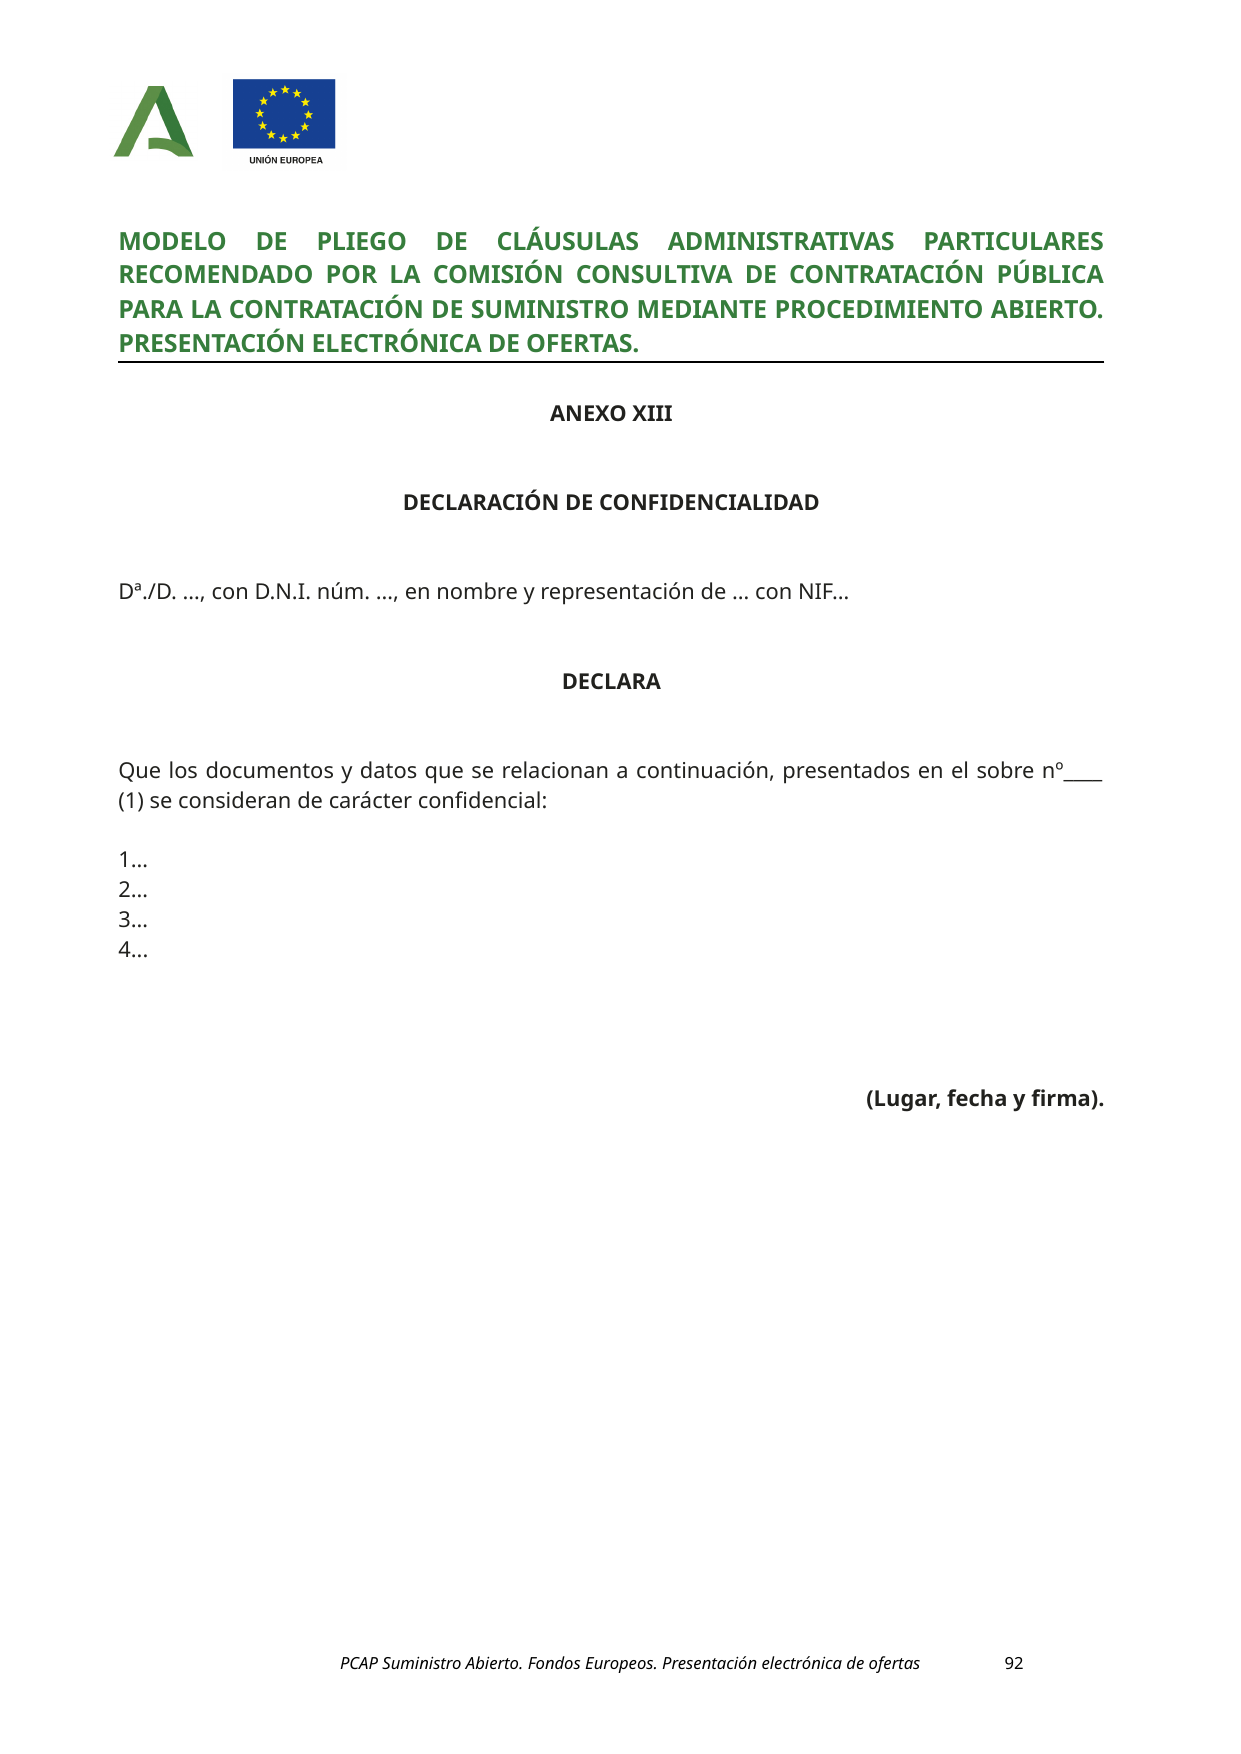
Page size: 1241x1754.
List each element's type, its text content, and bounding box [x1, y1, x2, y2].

text Que los documentos y datos que se relacionan a continuación, presentados en el sobre nº____ (1) se consideran de carácter confidencial: [118, 755, 1104, 815]
text 3… [118, 904, 1104, 934]
list MODELO DE PLIEGO DE CLÁUSULAS ADMINISTRATIVAS PARTICULARES RECOMENDADO POR LA COMISIÓN CONSULTIVA DE CONTRATACIÓN PÚBLICA PARA LA CONTRATACIÓN DE SUMINISTRO MEDIANTE PROCEDIMIENTO ABIERTO. PRESENTACIÓN ELECTRÓNICA DE OFERTAS. [118, 223, 1104, 361]
text DECLARA [118, 666, 1104, 696]
picture [221, 73, 347, 171]
text DECLARACIÓN DE CONFIDENCIALIDAD [118, 487, 1104, 517]
text 1… [118, 844, 1104, 874]
text ANEXO XIII [118, 398, 1104, 427]
picture [109, 81, 198, 161]
text 2… [118, 874, 1104, 904]
text Dª./D. …, con D.N.I. núm. …, en nombre y representación de … con NIF… [118, 576, 1104, 606]
text (Lugar, fecha y firma). [118, 1083, 1104, 1113]
text 4... [118, 934, 1104, 964]
